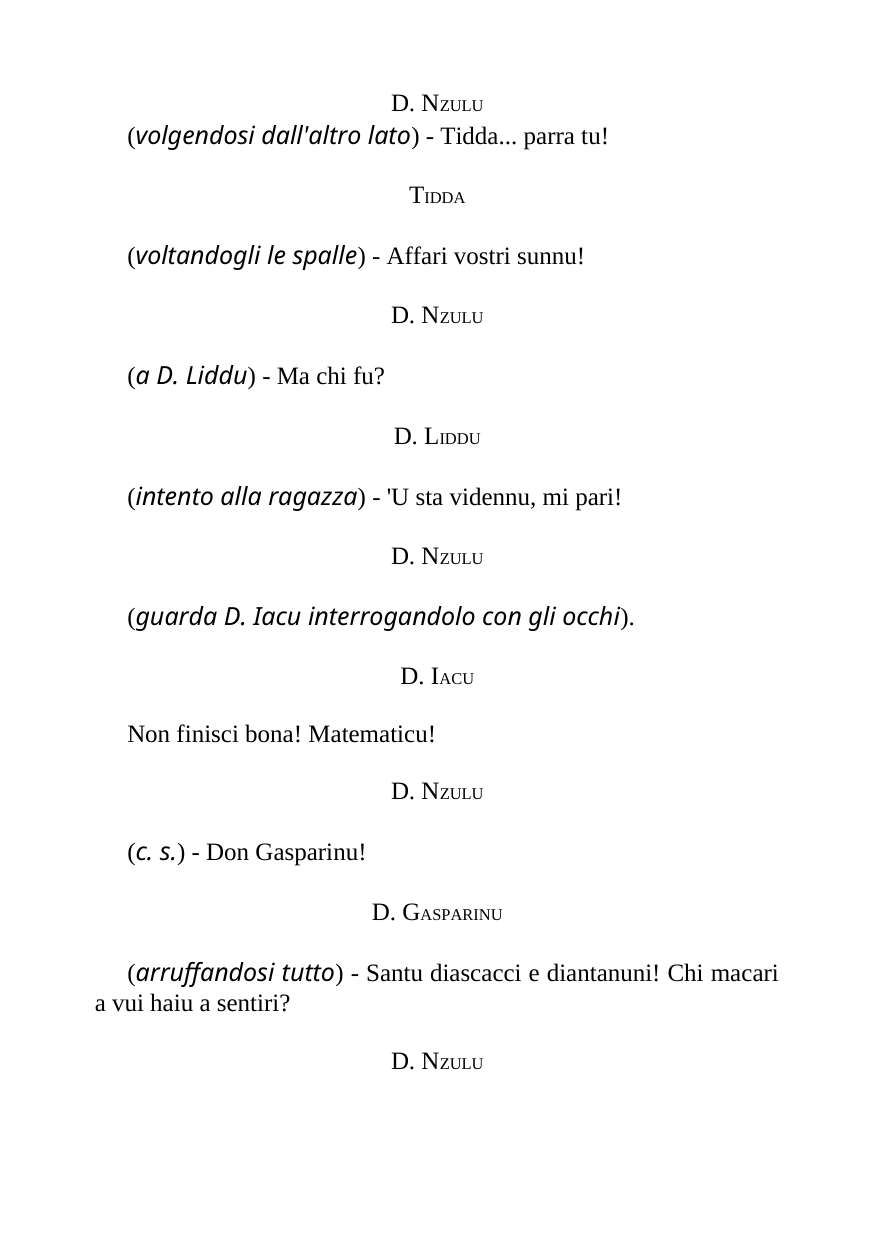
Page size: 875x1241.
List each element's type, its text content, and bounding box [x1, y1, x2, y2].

text D. Nzulu [94, 776, 779, 805]
text (guarda D. Iacu interrogandolo con gli occhi). [94, 598, 779, 633]
text (volgendosi dall'altro lato) - Tidda... parra tu! [94, 117, 779, 151]
text D. Gasparinu [94, 897, 779, 925]
text D. Nzulu [94, 541, 779, 570]
text D. Liddu [94, 421, 779, 449]
text (c. s.) - Don Gasparinu! [94, 834, 779, 868]
text (a D. Liddu) - Ma chi fu? [94, 358, 779, 392]
text (arruffandosi tutto) - Santu diascacci e diantanuni! Chi macari a vui haiu a sentiri? [94, 954, 779, 1017]
text (voltandogli le spalle) - Affari vostri sunnu! [94, 238, 779, 272]
text D. Nzulu [94, 1046, 779, 1074]
text (intento alla ragazza) - 'U sta vidennu, mi pari! [94, 478, 779, 512]
text D. Nzulu [94, 300, 779, 329]
text Non finisci bona! Matematicu! [94, 719, 779, 748]
text D. Iacu [94, 661, 779, 690]
text D. Nzulu [94, 88, 779, 117]
text Tidda [94, 180, 779, 209]
